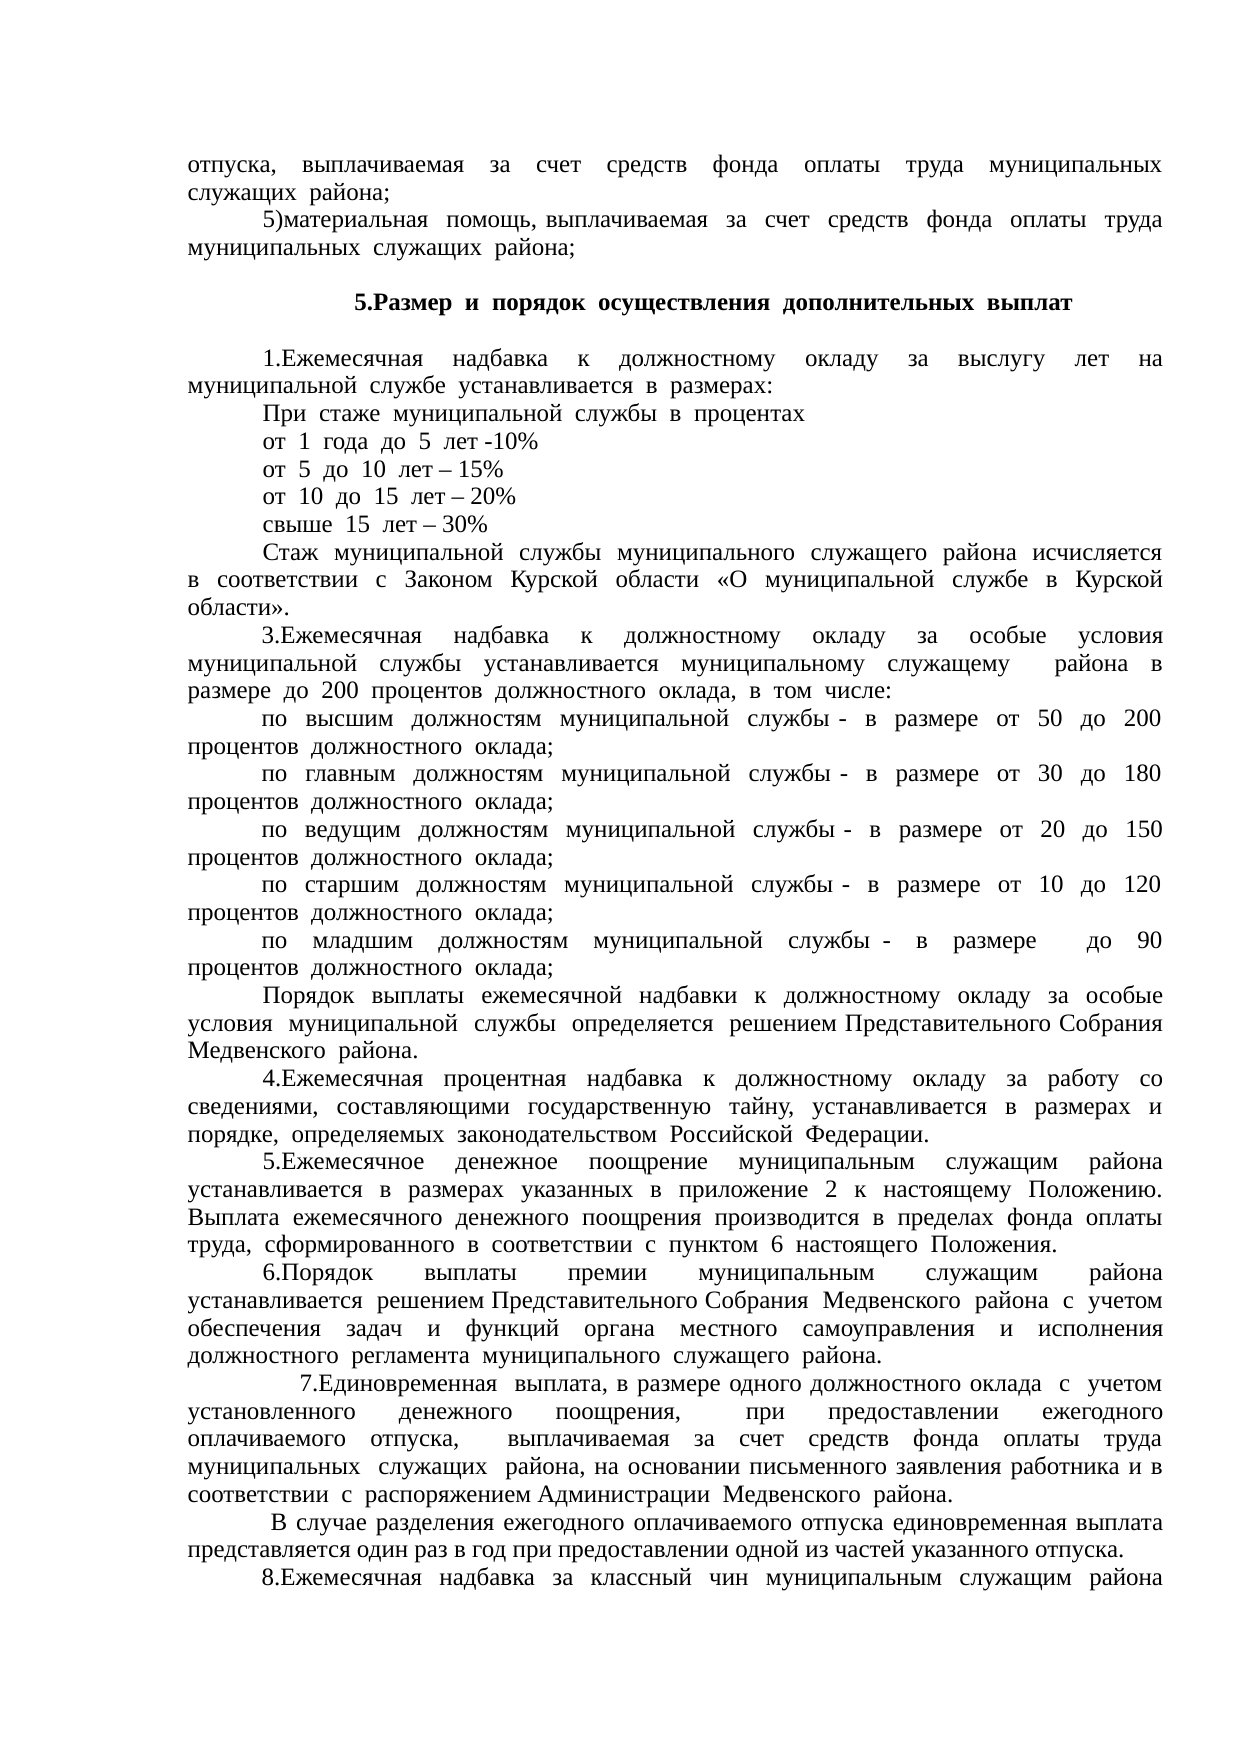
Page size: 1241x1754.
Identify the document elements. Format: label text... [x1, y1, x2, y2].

text 4.Ежемесячная процентная надбавка к должностному окладу за работу со сведениями, составляющими государственную тайну, устанавливается в размерах и порядке, определяемых законодательством Российской Федерации. [187, 1064, 1164, 1147]
text 7.Единовременная выплата, в размере одного должностного оклада с учетом установленного денежного поощрения, при предоставлении ежегодного оплачиваемого отпуска, выплачиваемая за счет средств фонда оплаты труда муниципальных служащих района, на основании письменного заявления работника и в соответствии с распоряжением Администрации Медвенского района. [187, 1369, 1164, 1508]
text по ведущим должностям муниципальной службы - в размере от 20 до 150 процентов должностного оклада; [187, 815, 1164, 870]
text Порядок выплаты ежемесячной надбавки к должностному окладу за особые условия муниципальной службы определяется решением Представительного Собрания Медвенского района. [187, 981, 1164, 1064]
text по старшим должностям муниципальной службы - в размере от 10 до 120 процентов должностного оклада; [187, 870, 1164, 926]
text Стаж муниципальной службы муниципального служащего района исчисляется в соответствии с Законом Курской области «О муниципальной службе в Курской области». [187, 538, 1164, 621]
text 5.Ежемесячное денежное поощрение муниципальным служащим района устанавливается в размерах указанных в приложение 2 к настоящему Положению. Выплата ежемесячного денежного поощрения производится в пределах фонда оплаты труда, сформированного в соответствии с пунктом 6 настоящего Положения. [187, 1147, 1164, 1258]
text свыше 15 лет – 30% [187, 510, 1164, 538]
text 3.Ежемесячная надбавка к должностному окладу за особые условия муниципальной службы устанавливается муниципальному служащему района в размере до 200 процентов должностного оклада, в том числе: [187, 621, 1164, 704]
text от 5 до 10 лет – 15% [187, 455, 1164, 482]
text по младшим должностям муниципальной службы - в размере до 90 процентов должностного оклада; [187, 926, 1164, 981]
text отпуска, выплачиваемая за счет средств фонда оплаты труда муниципальных служащих района; [187, 150, 1164, 205]
text 5)материальная помощь, выплачиваемая за счет средств фонда оплаты труда муниципальных служащих района; [187, 205, 1164, 261]
text 8.Ежемесячная надбавка за классный чин муниципальным служащим района [187, 1563, 1164, 1591]
text 5.Размер и порядок осуществления дополнительных выплат [187, 288, 1164, 316]
text 1.Ежемесячная надбавка к должностному окладу за выслугу лет на муниципальной службе устанавливается в размерах: [187, 344, 1164, 399]
text 6.Порядок выплаты премии муниципальным служащим района устанавливается решением Представительного Собрания Медвенского района с учетом обеспечения задач и функций органа местного самоуправления и исполнения должностного регламента муниципального служащего района. [187, 1258, 1164, 1369]
text по высшим должностям муниципальной службы - в размере от 50 до 200 процентов должностного оклада; [187, 704, 1164, 759]
text от 1 года до 5 лет -10% [187, 427, 1164, 455]
text по главным должностям муниципальной службы - в размере от 30 до 180 процентов должностного оклада; [187, 759, 1164, 815]
text При стаже муниципальной службы в процентах [187, 399, 1164, 427]
text от 10 до 15 лет – 20% [187, 482, 1164, 510]
text В случае разделения ежегодного оплачиваемого отпуска единовременная выплата представляется один раз в год при предоставлении одной из частей указанного отпуска. [187, 1508, 1164, 1563]
